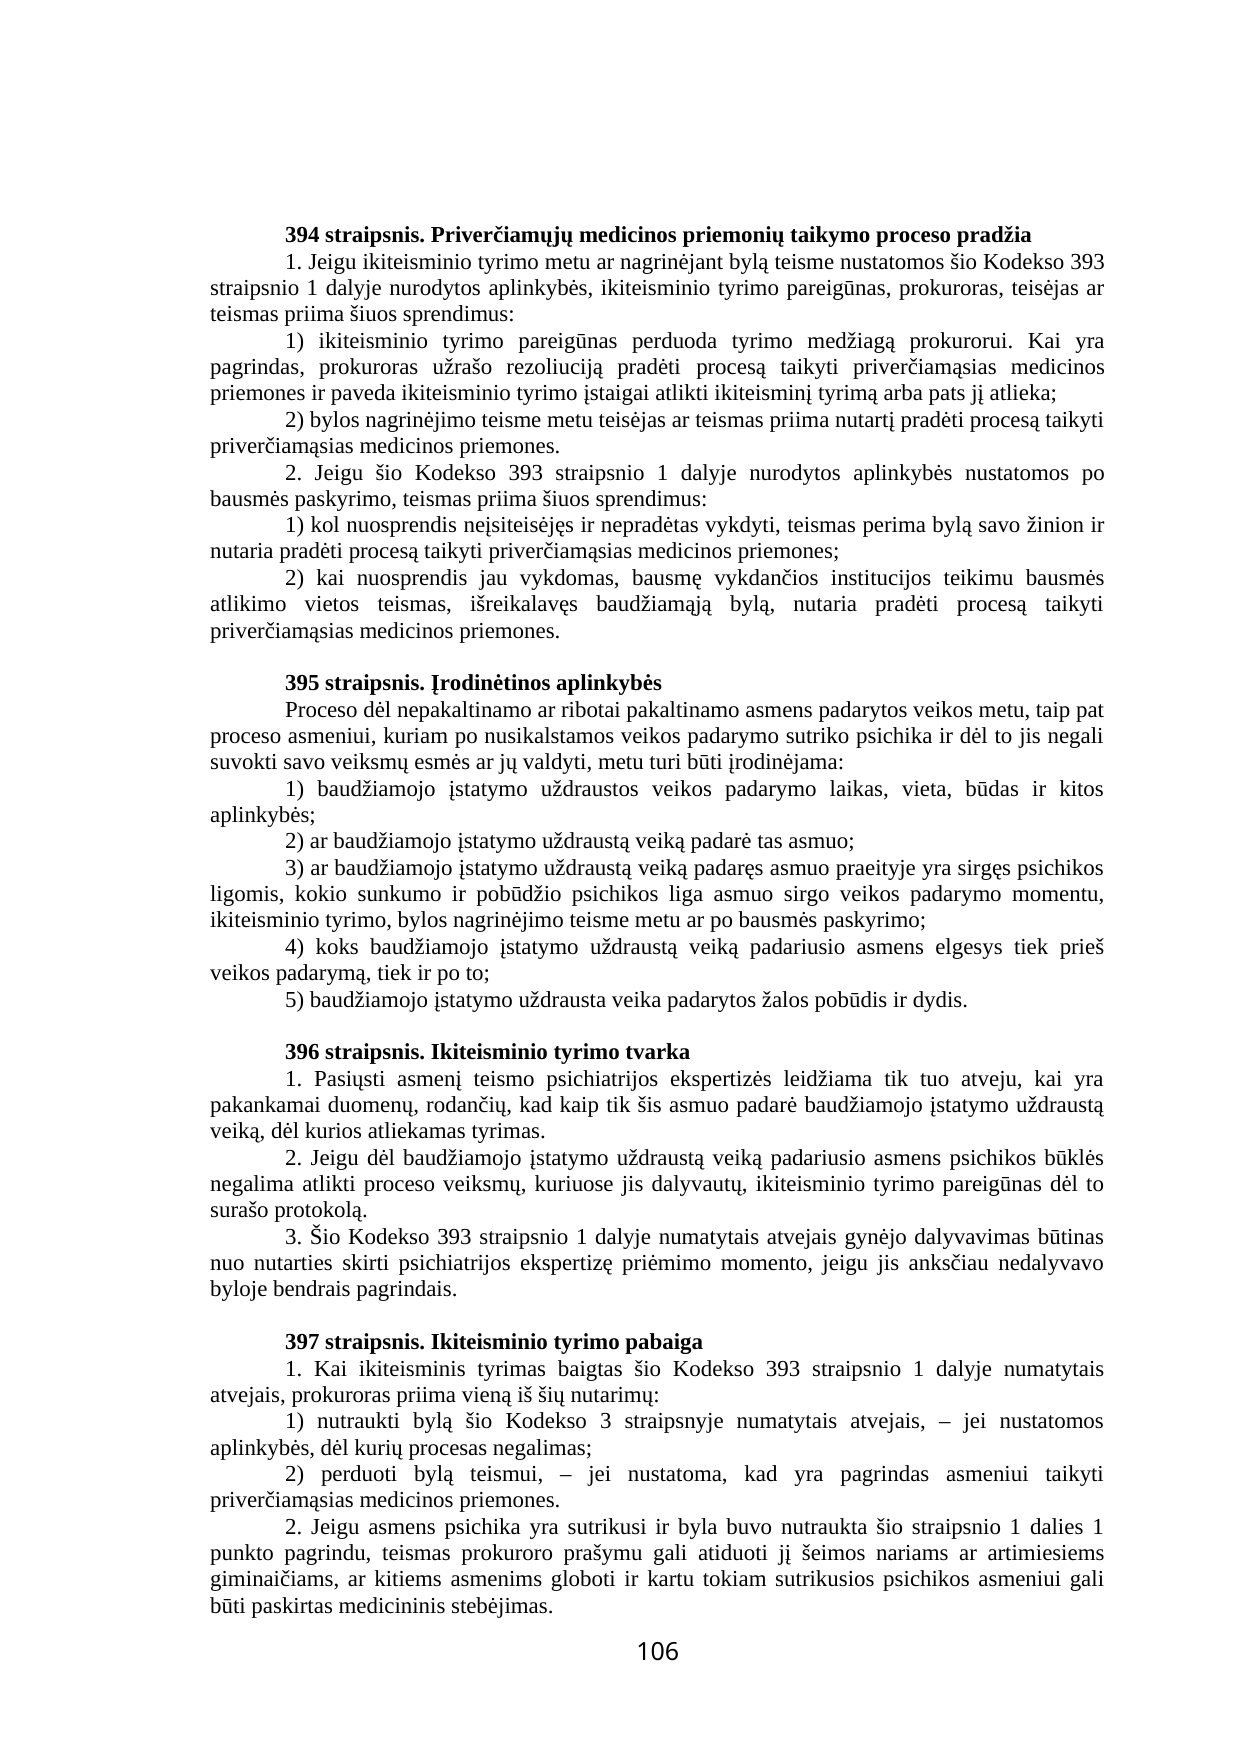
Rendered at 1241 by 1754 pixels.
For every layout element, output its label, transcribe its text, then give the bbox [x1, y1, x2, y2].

text 1. Pasiųsti asmenį teismo psichiatrijos ekspertizės leidžiama tik tuo atveju, kai yra pakankamai duomenų, rodančių, kad kaip tik šis asmuo padarė baudžiamojo įstatymo uždraustą veiką, dėl kurios atliekamas tyrimas. [210, 1065, 1106, 1144]
text 2) ar baudžiamojo įstatymo uždraustą veiką padarė tas asmuo; [210, 827, 1106, 854]
text 4) koks baudžiamojo įstatymo uždraustą veiką padariusio asmens elgesys tiek prieš veikos padarymą, tiek ir po to; [210, 933, 1106, 986]
text 5) baudžiamojo įstatymo uždrausta veika padarytos žalos pobūdis ir dydis. [210, 986, 1106, 1012]
text 3. Šio Kodekso 393 straipsnio 1 dalyje numatytais atvejais gynėjo dalyvavimas būtinas nuo nutarties skirti psichiatrijos ekspertizę priėmimo momento, jeigu jis anksčiau nedalyvavo byloje bendrais pagrindais. [210, 1223, 1106, 1302]
text 3) ar baudžiamojo įstatymo uždraustą veiką padaręs asmuo praeityje yra sirgęs psichikos ligomis, kokio sunkumo ir pobūdžio psichikos liga asmuo sirgo veikos padarymo momentu, ikiteisminio tyrimo, bylos nagrinėjimo teisme metu ar po bausmės paskyrimo; [210, 854, 1106, 933]
text 1. Jeigu ikiteisminio tyrimo metu ar nagrinėjant bylą teisme nustatomos šio Kodekso 393 straipsnio 1 dalyje nurodytos aplinkybės, ikiteisminio tyrimo pareigūnas, prokuroras, teisėjas ar teismas priima šiuos sprendimus: [210, 248, 1106, 327]
text 1) baudžiamojo įstatymo uždraustos veikos padarymo laikas, vieta, būdas ir kitos aplinkybės; [210, 775, 1106, 827]
text 395 straipsnis. Įrodinėtinos aplinkybės [210, 669, 1106, 696]
text 2. Jeigu asmens psichika yra sutrikusi ir byla buvo nutraukta šio straipsnio 1 dalies 1 punkto pagrindu, teismas prokuroro prašymu gali atiduoti jį šeimos nariams ar artimiesiems giminaičiams, ar kitiems asmenims globoti ir kartu tokiam sutrikusios psichikos asmeniui gali būti paskirtas medicininis stebėjimas. [210, 1513, 1106, 1618]
text 2. Jeigu dėl baudžiamojo įstatymo uždraustą veiką padariusio asmens psichikos būklės negalima atlikti proceso veiksmų, kuriuose jis dalyvautų, ikiteisminio tyrimo pareigūnas dėl to surašo protokolą. [210, 1144, 1106, 1223]
text 397 straipsnis. Ikiteisminio tyrimo pabaiga [210, 1328, 1106, 1354]
text 2) kai nuosprendis jau vykdomas, bausmę vykdančios institucijos teikimu bausmės atlikimo vietos teismas, išreikalavęs baudžiamąją bylą, nutaria pradėti procesą taikyti priverčiamąsias medicinos priemones. [210, 564, 1106, 643]
text 1) ikiteisminio tyrimo pareigūnas perduoda tyrimo medžiagą prokurorui. Kai yra pagrindas, prokuroras užrašo rezoliuciją pradėti procesą taikyti priverčiamąsias medicinos priemones ir paveda ikiteisminio tyrimo įstaigai atlikti ikiteisminį tyrimą arba pats jį atlieka; [210, 327, 1106, 406]
text 2) perduoti bylą teismui, – jei nustatoma, kad yra pagrindas asmeniui taikyti priverčiamąsias medicinos priemones. [210, 1460, 1106, 1513]
text 394 straipsnis. Priverčiamųjų medicinos priemonių taikymo proceso pradžia [285, 221, 1106, 248]
text 1. Kai ikiteisminis tyrimas baigtas šio Kodekso 393 straipsnio 1 dalyje numatytais atvejais, prokuroras priima vieną iš šių nutarimų: [210, 1354, 1106, 1407]
text 2. Jeigu šio Kodekso 393 straipsnio 1 dalyje nurodytos aplinkybės nustatomos po bausmės paskyrimo, teismas priima šiuos sprendimus: [210, 458, 1106, 511]
text 396 straipsnis. Ikiteisminio tyrimo tvarka [210, 1038, 1106, 1065]
text 1) nutraukti bylą šio Kodekso 3 straipsnyje numatytais atvejais, – jei nustatomos aplinkybės, dėl kurių procesas negalimas; [210, 1407, 1106, 1460]
text 1) kol nuosprendis neįsiteisėjęs ir nepradėtas vykdyti, teismas perima bylą savo žinion ir nutaria pradėti procesą taikyti priverčiamąsias medicinos priemones; [210, 511, 1106, 564]
text 2) bylos nagrinėjimo teisme metu teisėjas ar teismas priima nutartį pradėti procesą taikyti priverčiamąsias medicinos priemones. [210, 406, 1106, 458]
text Proceso dėl nepakaltinamo ar ribotai pakaltinamo asmens padarytos veikos metu, taip pat proceso asmeniui, kuriam po nusikalstamos veikos padarymo sutriko psichika ir dėl to jis negali suvokti savo veiksmų esmės ar jų valdyti, metu turi būti įrodinėjama: [210, 696, 1106, 775]
